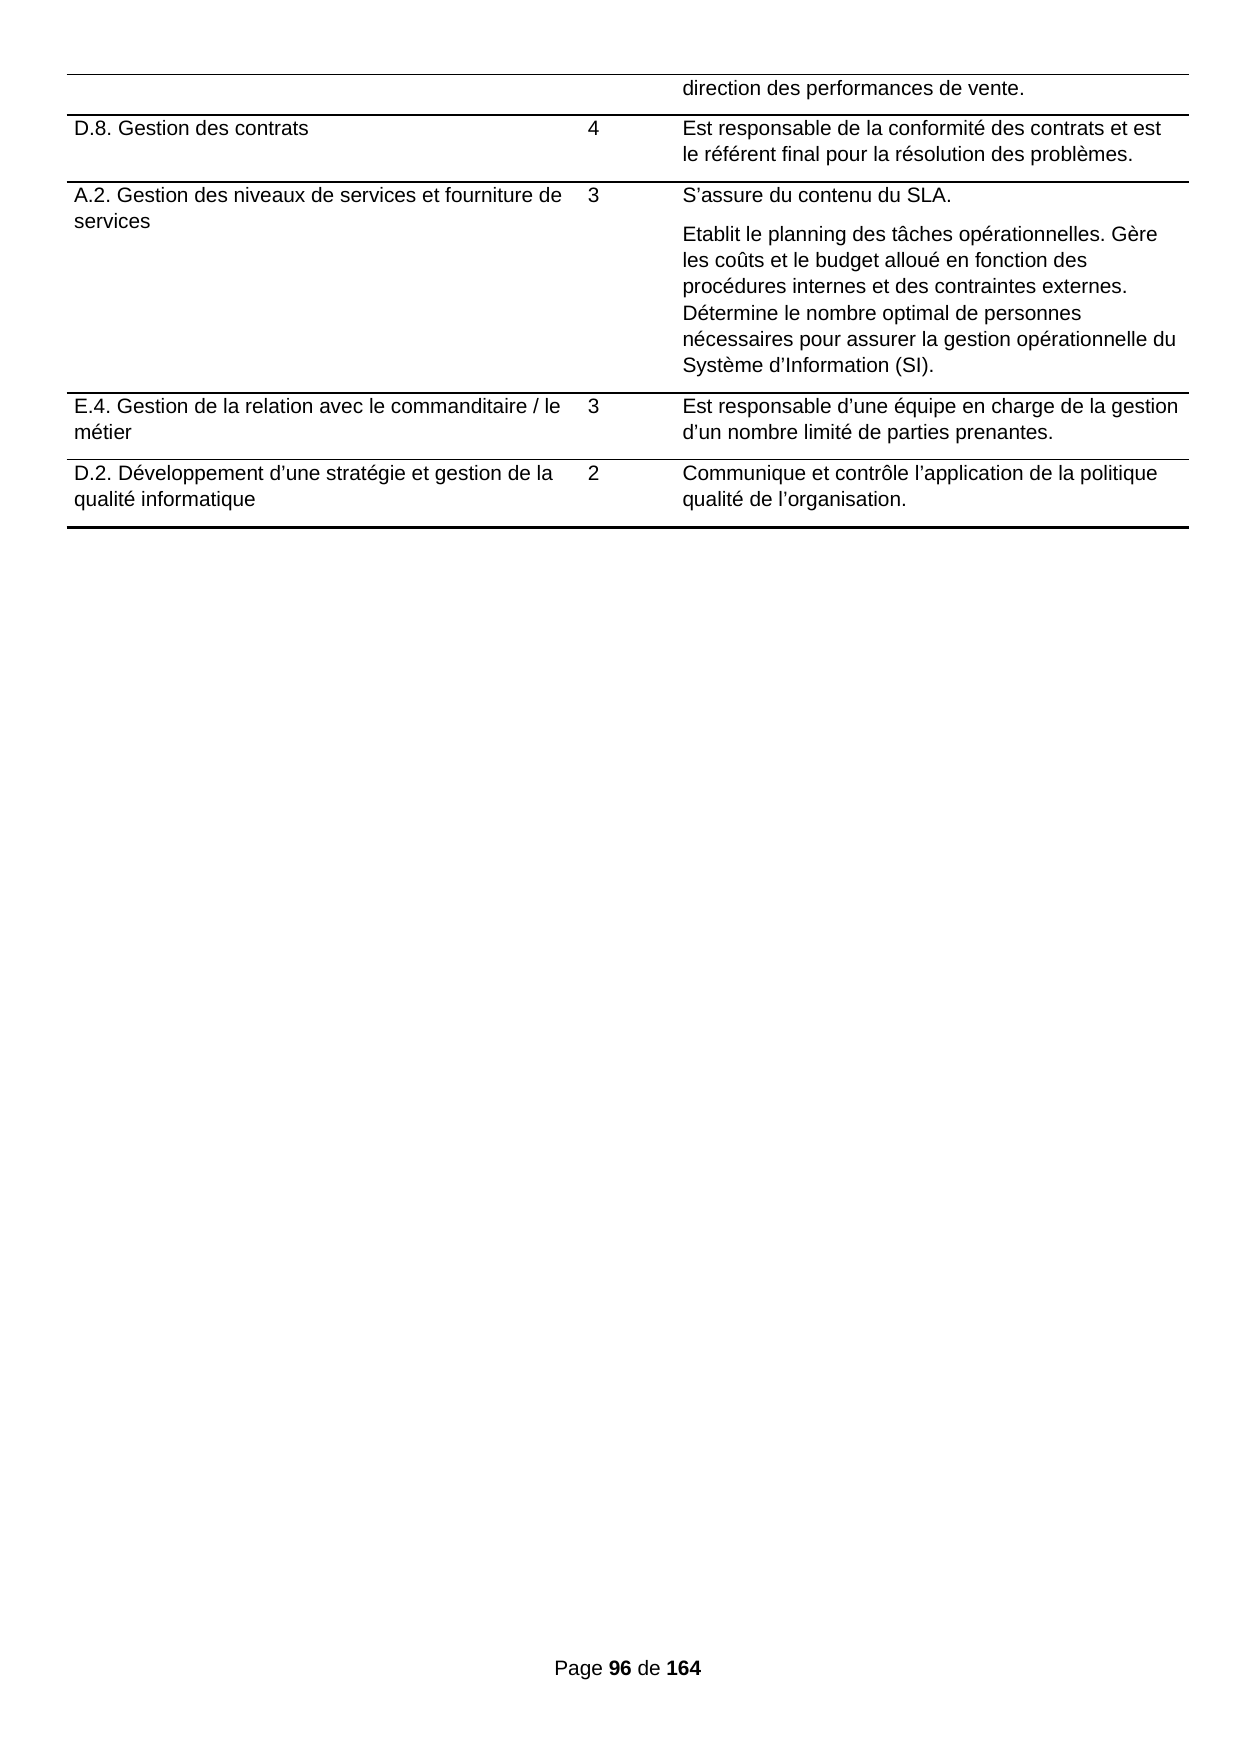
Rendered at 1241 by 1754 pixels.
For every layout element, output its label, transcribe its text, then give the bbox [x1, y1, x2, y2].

table_cell 3 [580, 183, 675, 392]
table_cell Communique et contrôle l’application de la politique qualité de l’organisation. [675, 460, 1189, 526]
table_cell E.4. Gestion de la relation avec le commanditaire / le métier [67, 394, 580, 459]
table_cell Est responsable de la conformité des contrats et est le référent final pour la résolution des problèmes. [675, 116, 1189, 181]
table_cell A.2. Gestion des niveaux de services et fourniture de services [67, 183, 580, 392]
table_cell 2 [580, 460, 675, 526]
table_cell D.8. Gestion des contrats [67, 116, 580, 181]
table_cell D.2. Développement d’une stratégie et gestion de la qualité informatique [67, 460, 580, 526]
table_cell 4 [580, 116, 675, 181]
table_cell [67, 75, 580, 114]
table_cell Est responsable d’une équipe en charge de la gestion d’un nombre limité de parties prenantes. [675, 394, 1189, 459]
table_cell direction des performances de vente. [675, 75, 1189, 114]
table_cell 3 [580, 394, 675, 459]
table_cell S’assure du contenu du SLA. Etablit le planning des tâches opérationnelles. Gère les coûts et le budget alloué en fonction des procédures internes et des contraintes externes. Détermine le nombre optimal de personnes nécessaires pour assurer la gestion opérationnelle du Système d’Information (SI). [675, 183, 1189, 392]
table_cell [580, 75, 675, 114]
